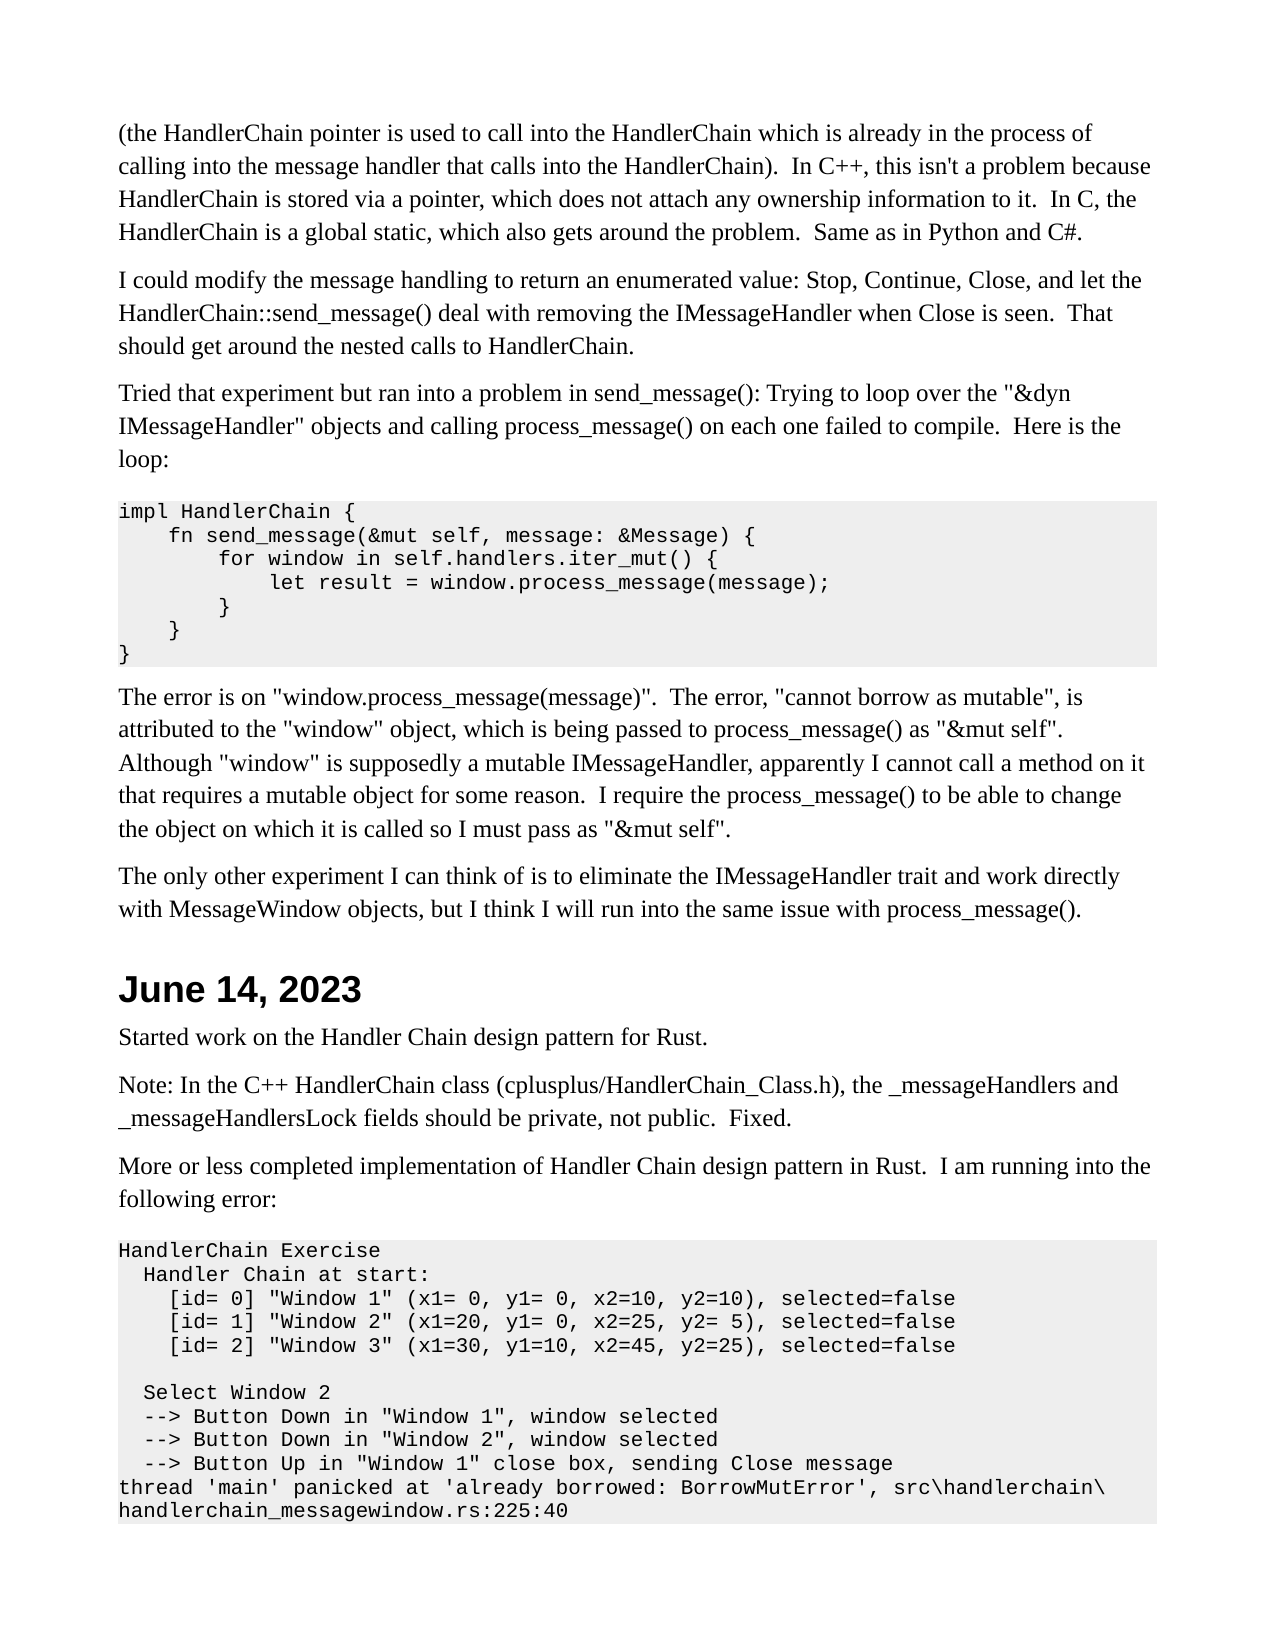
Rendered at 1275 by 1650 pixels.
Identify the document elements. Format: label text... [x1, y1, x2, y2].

text } [118, 596, 1157, 619]
text } [118, 619, 1157, 643]
text --> Button Down in "Window 2", window selected [118, 1429, 1157, 1453]
text impl HandlerChain { [118, 501, 1157, 525]
text Handler Chain at start: [118, 1264, 1157, 1288]
text [id= 2] "Window 3" (x1=30, y1=10, x2=45, y2=25), selected=false [118, 1335, 1157, 1358]
text (the HandlerChain pointer is used to call into the HandlerChain which is already in the process of calling into the message handler that calls into the HandlerChain). In C++, this isn't a problem because HandlerChain is stored via a pointer, which does not attach any ownership information to it. In C, the HandlerChain is a global static, which also gets around the problem. Same as in Python and C#. [118, 118, 1157, 246]
text fn send_message(&mut self, message: &Message) { [118, 525, 1157, 548]
text Note: In the C++ HandlerChain class (cplusplus/HandlerChain_Class.h), the _messageHandlers and _messageHandlersLock fields should be private, not public. Fixed. [118, 1070, 1157, 1132]
text for window in self.handlers.iter_mut() { [118, 548, 1157, 572]
text } [118, 643, 1157, 667]
text [id= 1] "Window 2" (x1=20, y1= 0, x2=25, y2= 5), selected=false [118, 1311, 1157, 1335]
text The only other experiment I can think of is to eliminate the IMessageHandler trait and work directly with MessageWindow objects, but I think I will run into the same issue with process_message(). [118, 861, 1157, 923]
text Tried that experiment but ran into a problem in send_message(): Trying to loop over the "&dyn IMessageHandler" objects and calling process_message() on each one failed to compile. Here is the loop: [118, 378, 1157, 473]
text --> Button Down in "Window 1", window selected [118, 1406, 1157, 1429]
text --> Button Up in "Window 1" close box, sending Close message [118, 1453, 1157, 1477]
text More or less completed implementation of Handler Chain design pattern in Rust. I am running into the following error: [118, 1151, 1157, 1212]
text thread 'main' panicked at 'already borrowed: BorrowMutError', src\handlerchain\handlerchain_messagewindow.rs:225:40 [118, 1477, 1157, 1524]
text Select Window 2 [118, 1382, 1157, 1406]
text The error is on "window.process_message(message)". The error, "cannot borrow as mutable", is attributed to the "window" object, which is being passed to process_message() as "&mut self". Although "window" is supposedly a mutable IMessageHandler, apparently I cannot call a method on it that requires a mutable object for some reason. I require the process_message() to be able to change the object on which it is called so I must pass as "&mut self". [118, 682, 1157, 842]
text Started work on the Handler Chain design pattern for Rust. [118, 1022, 1157, 1051]
text let result = window.process_message(message); [118, 572, 1157, 596]
text I could modify the message handling to return an enumerated value: Stop, Continue, Close, and let the HandlerChain::send_message() deal with removing the IMessageHandler when Close is seen. That should get around the nested calls to HandlerChain. [118, 265, 1157, 359]
subtitle June 14, 2023 [118, 967, 1157, 1010]
text [id= 0] "Window 1" (x1= 0, y1= 0, x2=10, y2=10), selected=false [118, 1288, 1157, 1311]
text HandlerChain Exercise [118, 1240, 1157, 1264]
